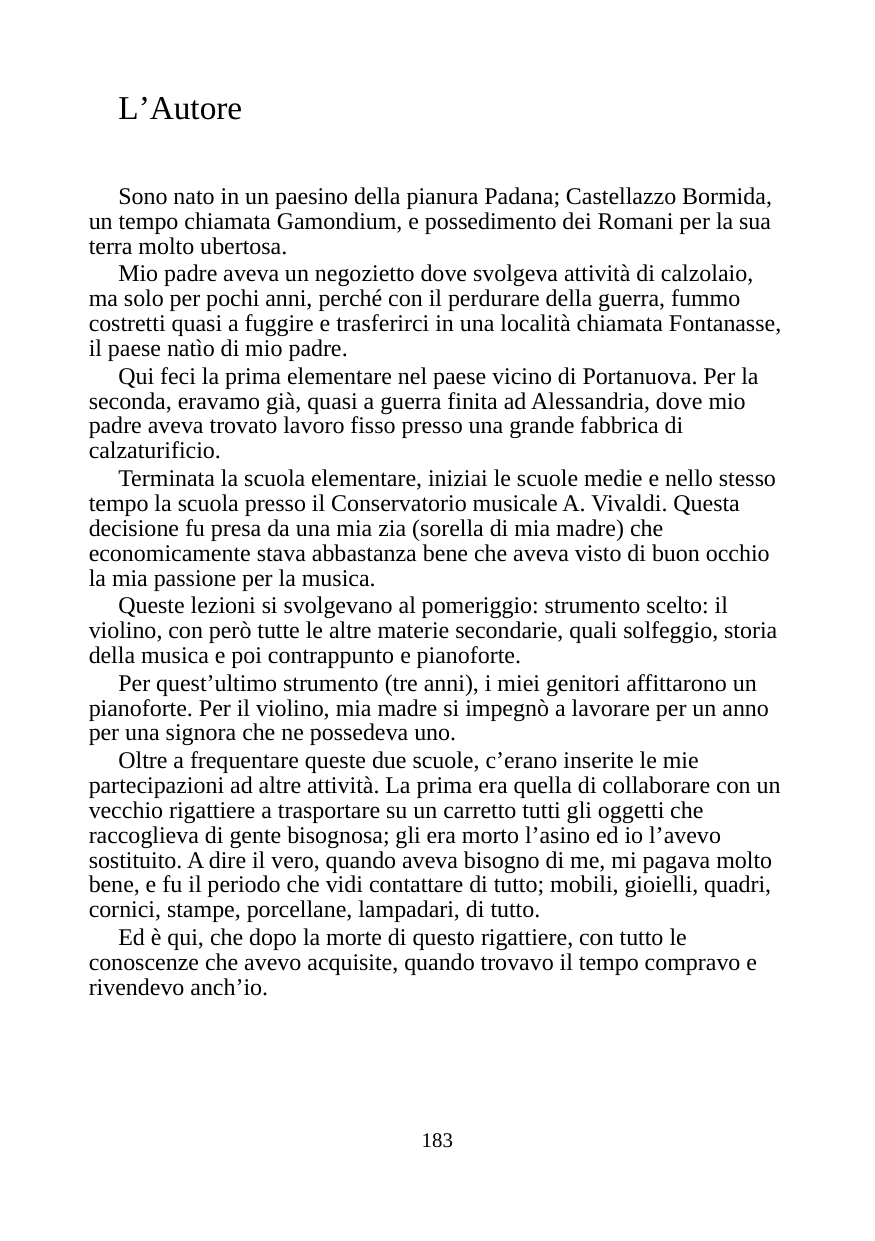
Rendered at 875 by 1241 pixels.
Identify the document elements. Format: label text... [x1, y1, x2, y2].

text Ed è qui, che dopo la morte di questo rigattiere, con tutto le conoscenze che avevo acquisite, quando trovavo il tempo compravo e rivendevo anch’io. [88, 923, 786, 1000]
subtitle L’Autore [88, 88, 786, 127]
text Qui feci la prima elementare nel paese vicino di Portanuova. Per la seconda, eravamo già, quasi a guerra finita ad Alessandria, dove mio padre aveva trovato lavoro fisso presso una grande fabbrica di calzaturificio. [88, 362, 786, 464]
text Terminata la scuola elementare, iniziai le scuole medie e nello stesso tempo la scuola presso il Conservatorio musicale A. Vivaldi. Questa decisione fu presa da una mia zia (sorella di mia madre) che economicamente stava abbastanza bene che aveva visto di buon occhio la mia passione per la musica. [88, 464, 786, 591]
text Queste lezioni si svolgevano al pomeriggio: strumento scelto: il violino, con però tutte le altre materie secondarie, quali solfeggio, storia della musica e poi contrappunto e pianoforte. [88, 591, 786, 669]
text Per quest’ultimo strumento (tre anni), i miei genitori affittarono un pianoforte. Per il violino, mia madre si impegnò a lavorare per un anno per una signora che ne possedeva uno. [88, 669, 786, 746]
text Sono nato in un paesino della pianura Padana; Castellazzo Bormida, un tempo chiamata Gamondium, e possedimento dei Romani per la sua terra molto ubertosa. [88, 182, 786, 259]
text Mio padre aveva un negozietto dove svolgeva attività di calzolaio, ma solo per pochi anni, perché con il perdurare della guerra, fummo costretti quasi a fuggire e trasferirci in una località chiamata Fontanasse, il paese natìo di mio padre. [88, 259, 786, 362]
text Oltre a frequentare queste due scuole, c’erano inserite le mie partecipazioni ad altre attività. La prima era quella di collaborare con un vecchio rigattiere a trasportare su un carretto tutti gli oggetti che raccoglieva di gente bisognosa; gli era morto l’asino ed io l’avevo sostituito. A dire il vero, quando aveva bisogno di me, mi pagava molto bene, e fu il periodo che vidi contattare di tutto; mobili, gioielli, quadri, cornici, stampe, porcellane, lampadari, di tutto. [88, 746, 786, 923]
